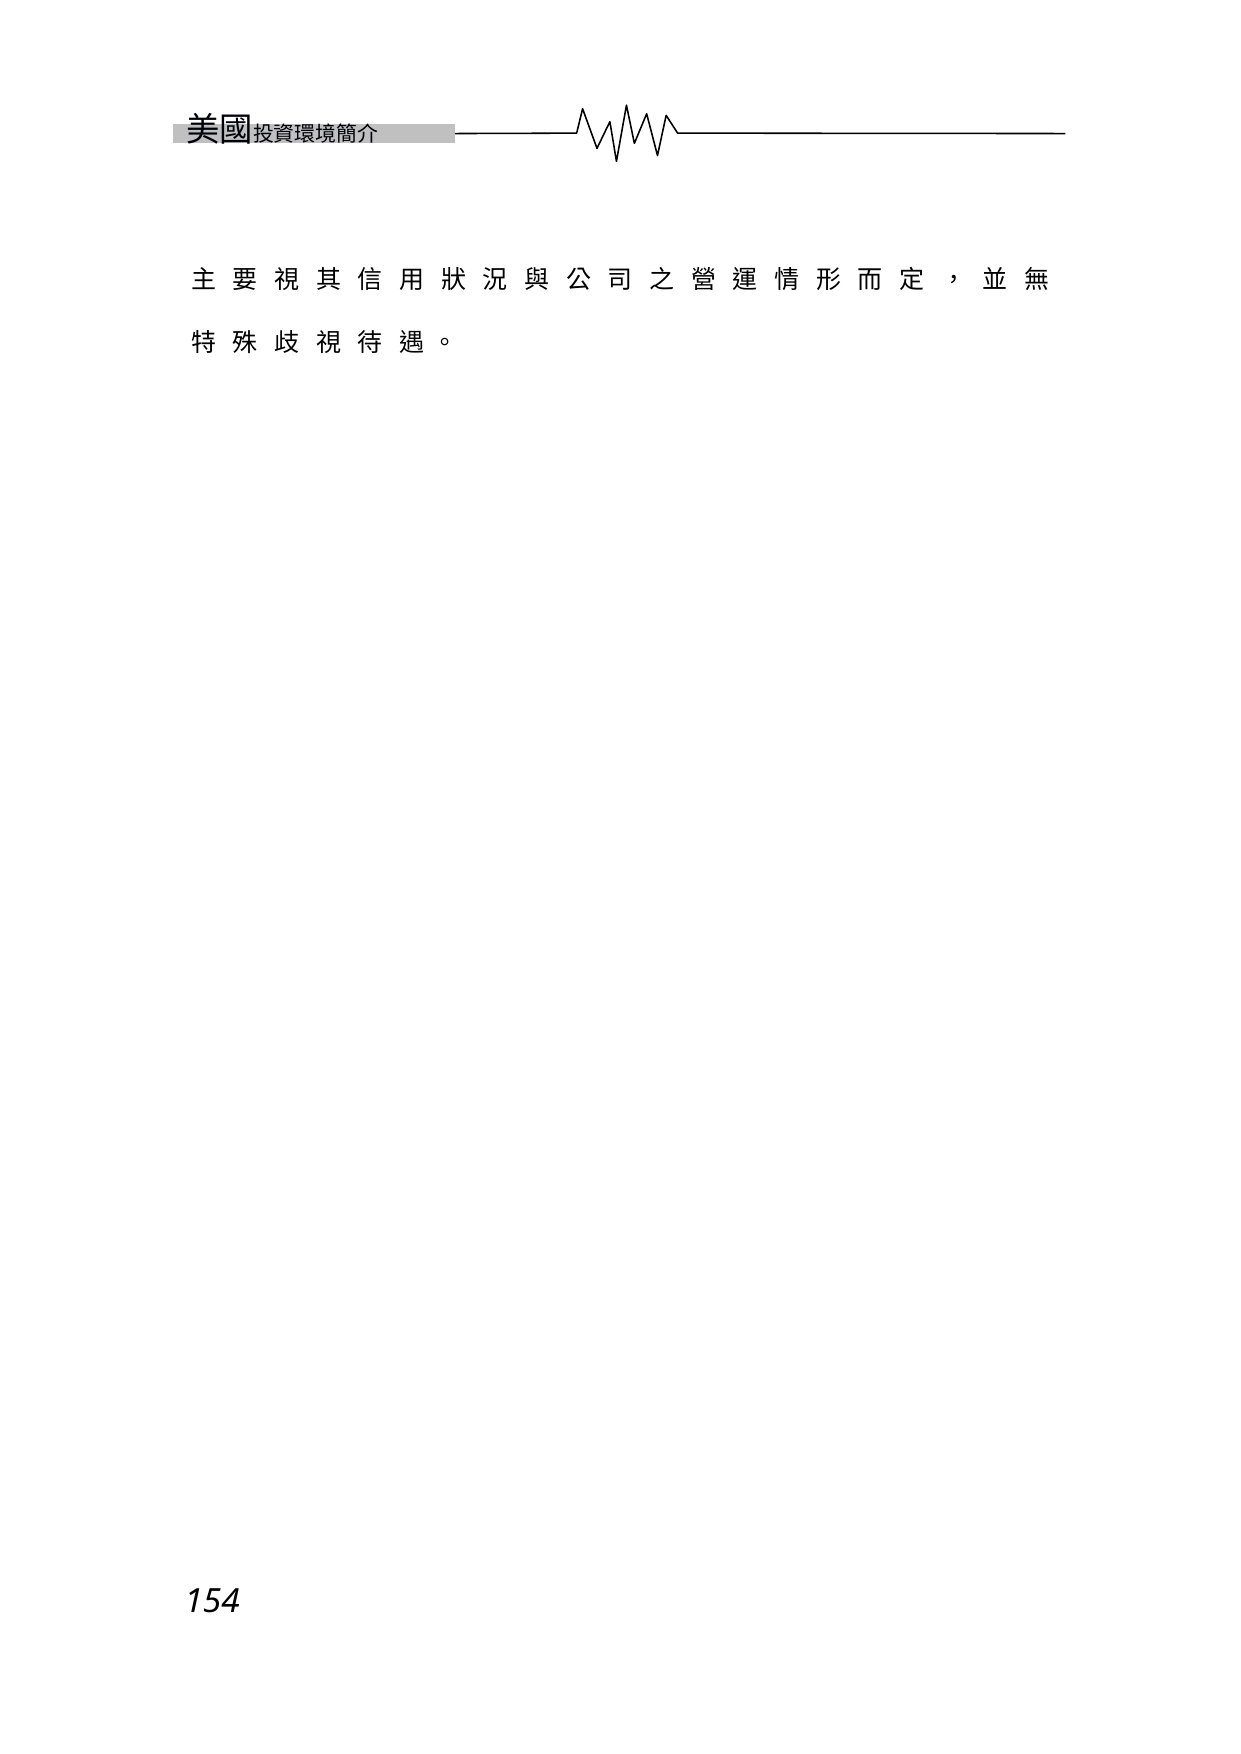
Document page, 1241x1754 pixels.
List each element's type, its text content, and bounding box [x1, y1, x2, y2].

text 主要視其信用狀況與公司之營運情形而定，並無特殊歧視待遇。 [183, 236, 1058, 361]
